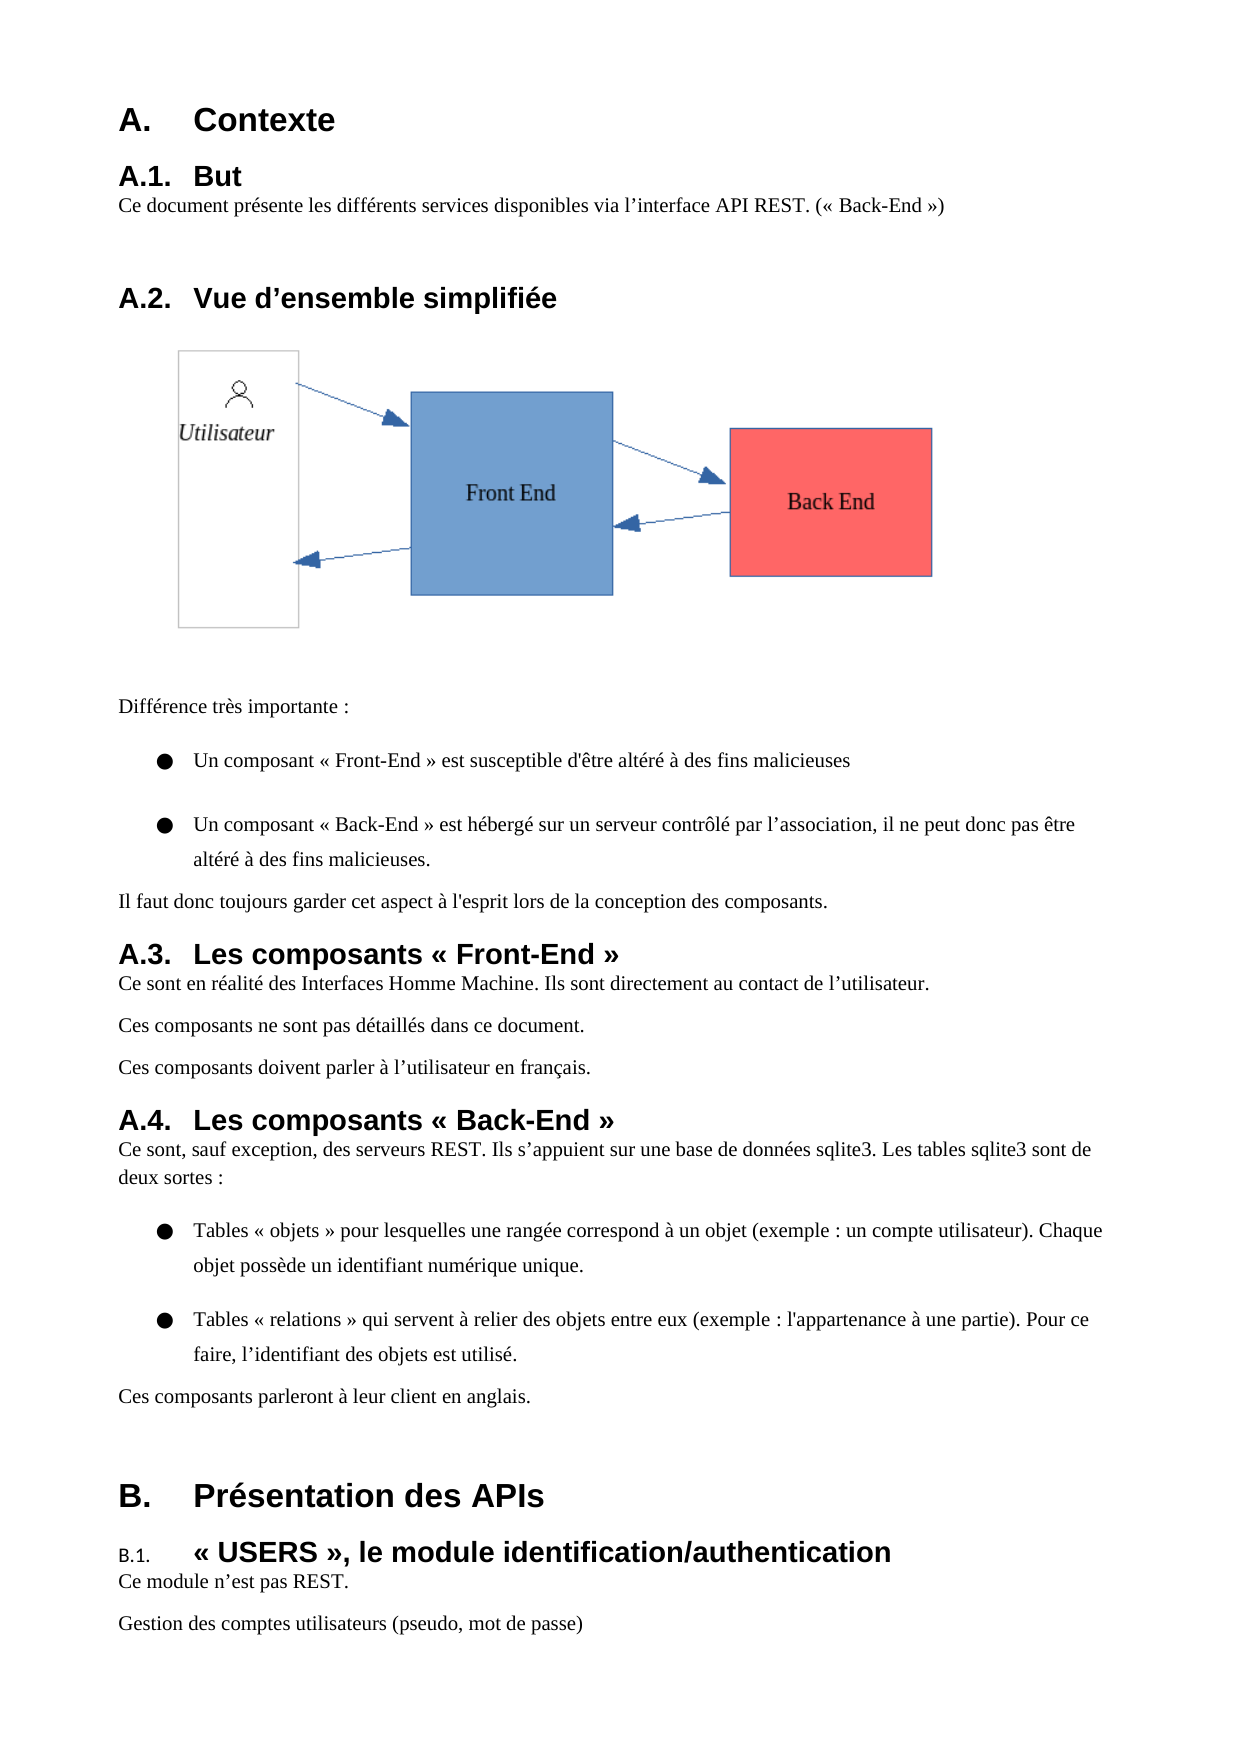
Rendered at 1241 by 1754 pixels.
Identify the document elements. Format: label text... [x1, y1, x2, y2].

list Présentation des APIs [118, 1476, 1122, 1515]
list Les composants « Front-End » [118, 937, 1122, 971]
list Tables « objets » pour lesquelles une rangée correspond à un objet (exemple : un compte utilisateur). Chaque objet possède un identifiant numérique unique. [156, 1207, 1122, 1277]
text Ce module n’est pas REST. [118, 1569, 1122, 1593]
text Différence très importante : [118, 694, 1122, 718]
text Ces composants ne sont pas détaillés dans ce document. [118, 1013, 1122, 1037]
list Un composant « Front-End » est susceptible d'être altéré à des fins malicieuses [156, 737, 1122, 779]
text Il faut donc toujours garder cet aspect à l'esprit lors de la conception des composants. [118, 889, 1122, 913]
list Tables « relations » qui servent à relier des objets entre eux (exemple : l'appartenance à une partie). Pour ce faire, l’identifiant des objets est utilisé. [156, 1295, 1122, 1366]
list But [118, 159, 1122, 193]
list « USERS », le module identification/authentication [118, 1536, 1122, 1569]
list Vue d’ensemble simplifiée [118, 281, 1122, 315]
text Ce sont en réalité des Interfaces Homme Machine. Ils sont directement au contact de l’utilisateur. [118, 971, 1122, 995]
text Ce document présente les différents services disponibles via l’interface API REST. (« Back-End ») [118, 193, 1122, 217]
list Un composant « Back-End » est hébergé sur un serveur contrôlé par l’association, il ne peut donc pas être altéré à des fins malicieuses. [156, 800, 1122, 871]
text Ces composants doivent parler à l’utilisateur en français. [118, 1055, 1122, 1079]
text Ce sont, sauf exception, des serveurs REST. Ils s’appuient sur une base de données sqlite3. Les tables sqlite3 sont de deux sortes : [118, 1137, 1122, 1189]
list Contexte [118, 100, 1122, 138]
text Gestion des comptes utilisateurs (pseudo, mot de passe) [118, 1611, 1122, 1635]
text Ces composants parleront à leur client en anglais. [118, 1384, 1122, 1408]
picture [118, 314, 1015, 676]
list Les composants « Back-End » [118, 1103, 1122, 1137]
